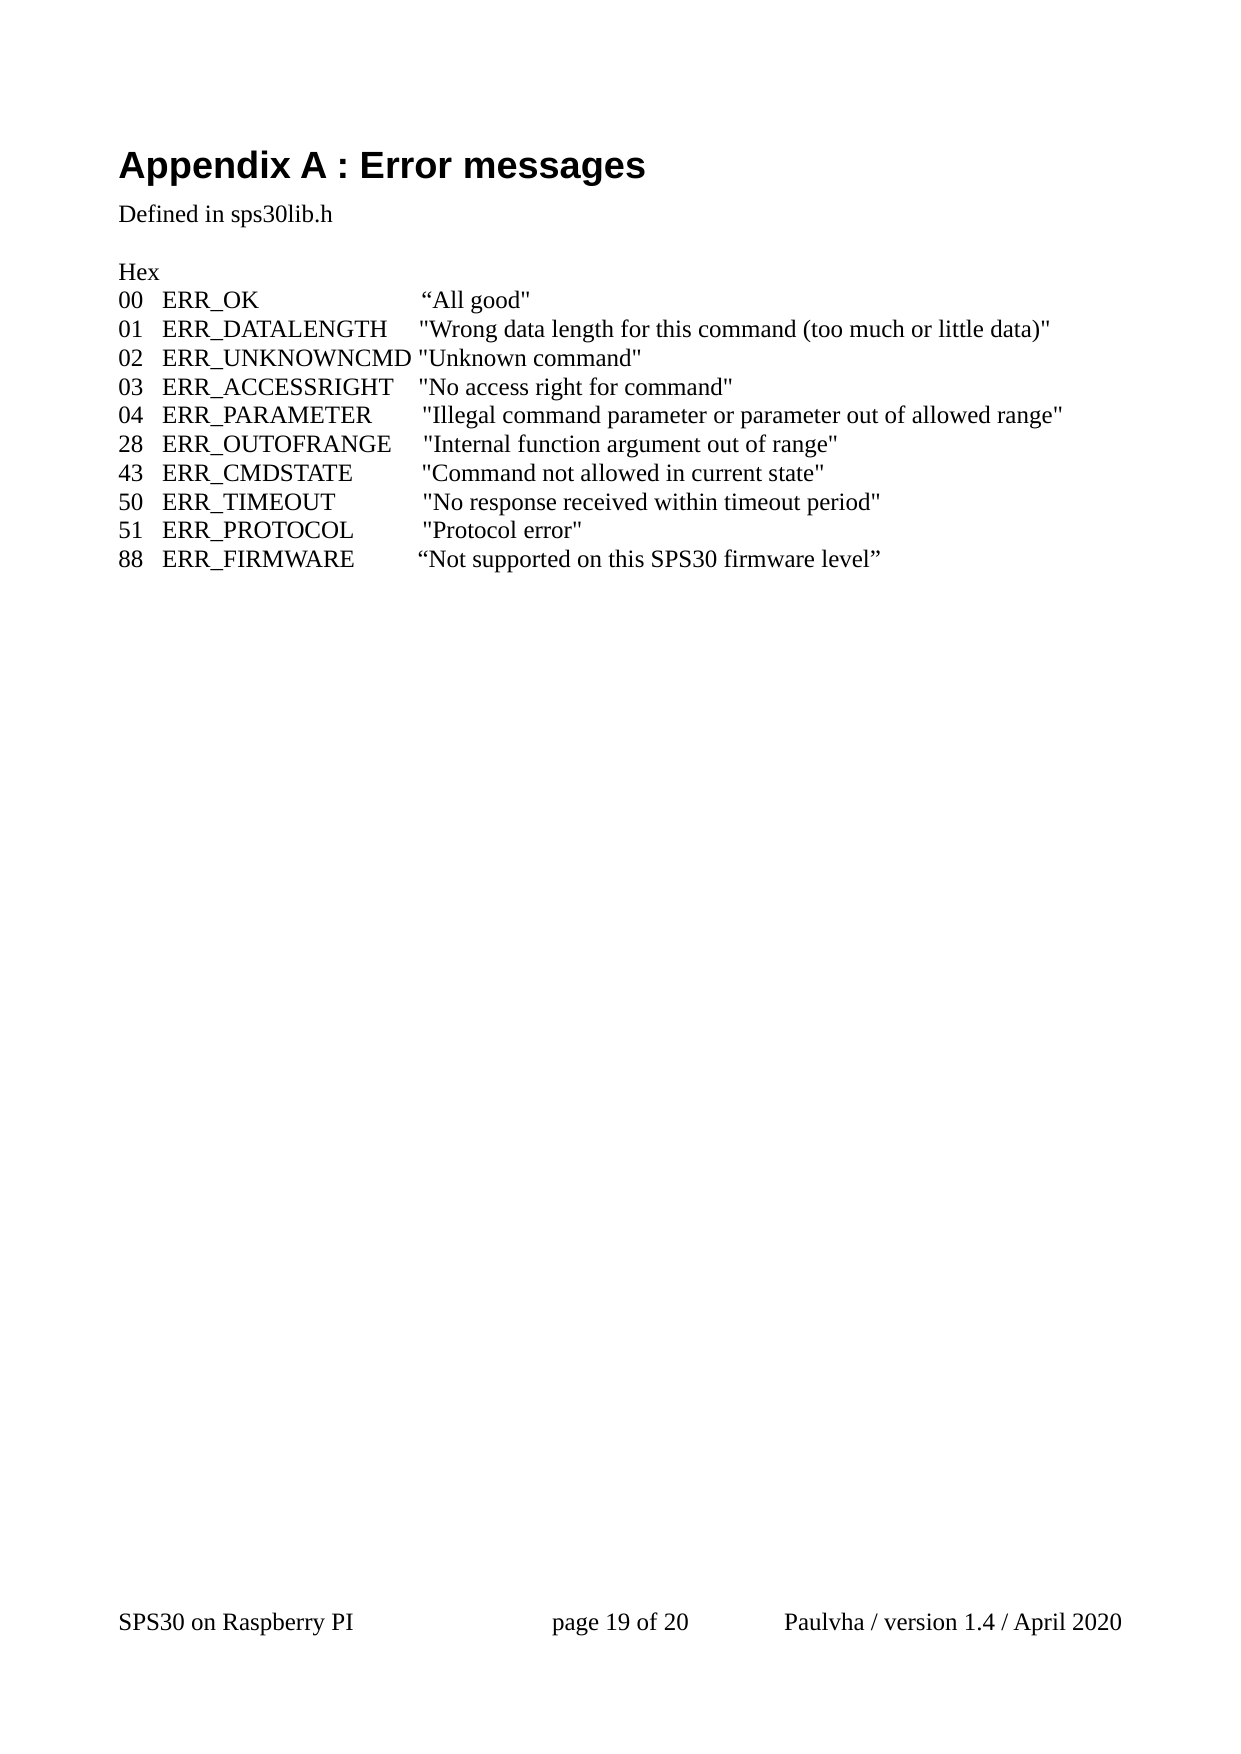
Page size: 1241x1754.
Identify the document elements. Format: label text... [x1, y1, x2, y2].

text Hex [118, 257, 1122, 286]
text 04 ERR_PARAMETER "Illegal command parameter or parameter out of allowed range" [118, 401, 1122, 429]
text 51 ERR_PROTOCOL "Protocol error" [118, 516, 1122, 544]
subtitle Appendix A : Error messages [118, 143, 1122, 187]
text 28 ERR_OUTOFRANGE "Internal function argument out of range" [118, 429, 1122, 458]
text Defined in sps30lib.h [118, 199, 1122, 228]
text 88 ERR_FIRMWARE “Not supported on this SPS30 firmware level” [118, 544, 1122, 573]
text 01 ERR_DATALENGTH "Wrong data length for this command (too much or little data)" [118, 314, 1122, 343]
text 43 ERR_CMDSTATE "Command not allowed in current state" [118, 458, 1122, 487]
text 02 ERR_UNKNOWNCMD "Unknown command" [118, 343, 1122, 372]
text 00 ERR_OK “All good" [118, 286, 1122, 314]
text 50 ERR_TIMEOUT "No response received within timeout period" [118, 487, 1122, 516]
text 03 ERR_ACCESSRIGHT "No access right for command" [118, 372, 1122, 401]
